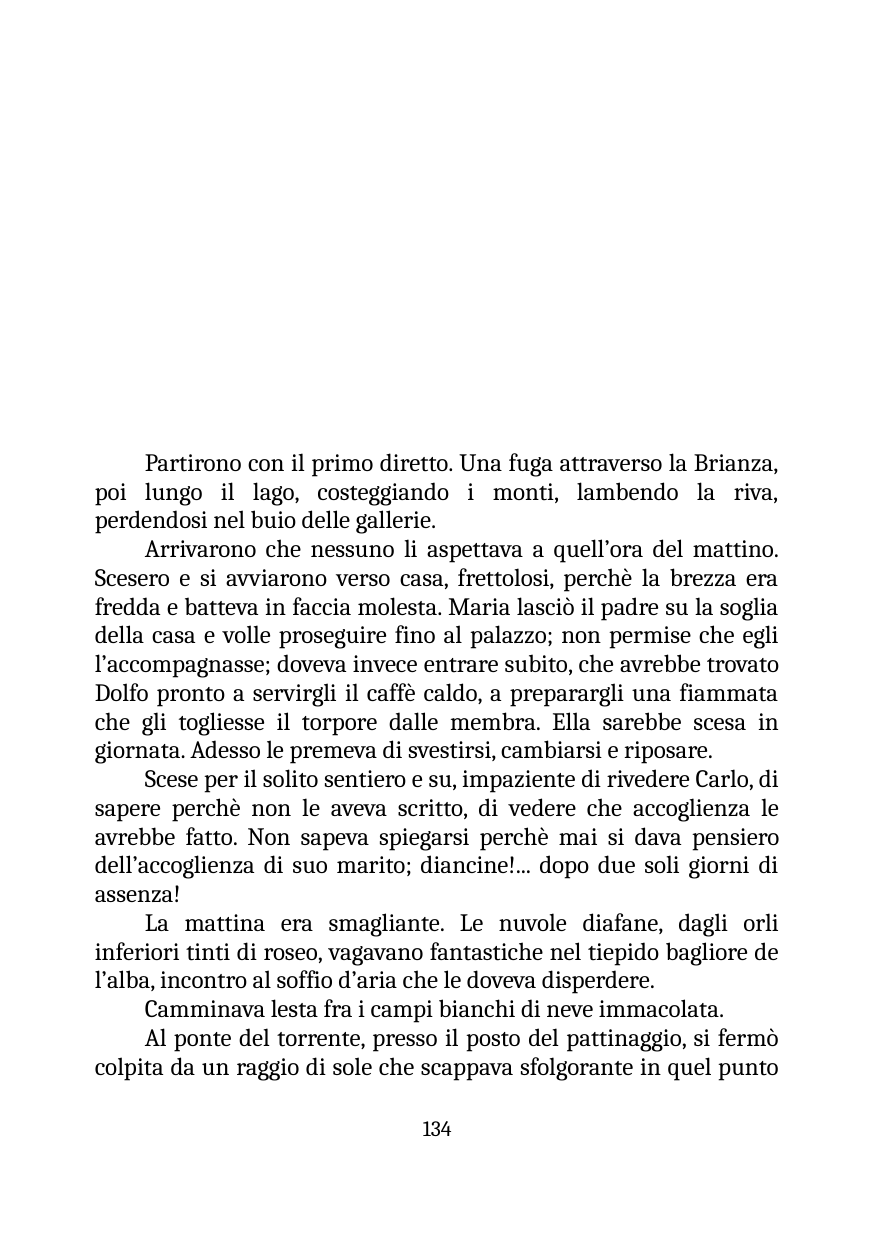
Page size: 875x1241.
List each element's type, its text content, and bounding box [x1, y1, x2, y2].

text Camminava lesta fra i campi bianchi di neve immacolata. [94, 995, 779, 1024]
text Arrivarono che nessuno li aspettava a quell’ora del mattino. Scesero e si avviarono verso casa, frettolosi, perchè la brezza era fredda e batteva in faccia molesta. Maria lasciò il padre su la soglia della casa e volle proseguire fino al palazzo; non permise che egli l’accompagnasse; doveva invece entrare subito, che avrebbe trovato Dolfo pronto a servirgli il caffè caldo, a preparargli una fiammata che gli togliesse il torpore dalle membra. Ella sarebbe scesa in giornata. Adesso le premeva di svestirsi, cambiarsi e riposare. [94, 535, 779, 765]
text Partirono con il primo diretto. Una fuga attraverso la Brianza, poi lungo il lago, costeggiando i monti, lambendo la riva, perdendosi nel buio delle gallerie. [94, 449, 779, 535]
text La mattina era smagliante. Le nuvole diafane, dagli orli inferiori tinti di roseo, vagavano fantastiche nel tiepido bagliore de l’alba, incontro al soffio d’aria che le doveva disperdere. [94, 909, 779, 995]
text Al ponte del torrente, presso il posto del pattinaggio, si fermò colpita da un raggio di sole che scappava sfolgorante in quel punto [94, 1024, 779, 1081]
text Scese per il solito sentiero e su, impaziente di rivedere Carlo, di sapere perchè non le aveva scritto, di vedere che accoglienza le avrebbe fatto. Non sapeva spiegarsi perchè mai si dava pensiero dell’accoglienza di suo marito; diancine!... dopo due soli giorni di assenza! [94, 765, 779, 909]
